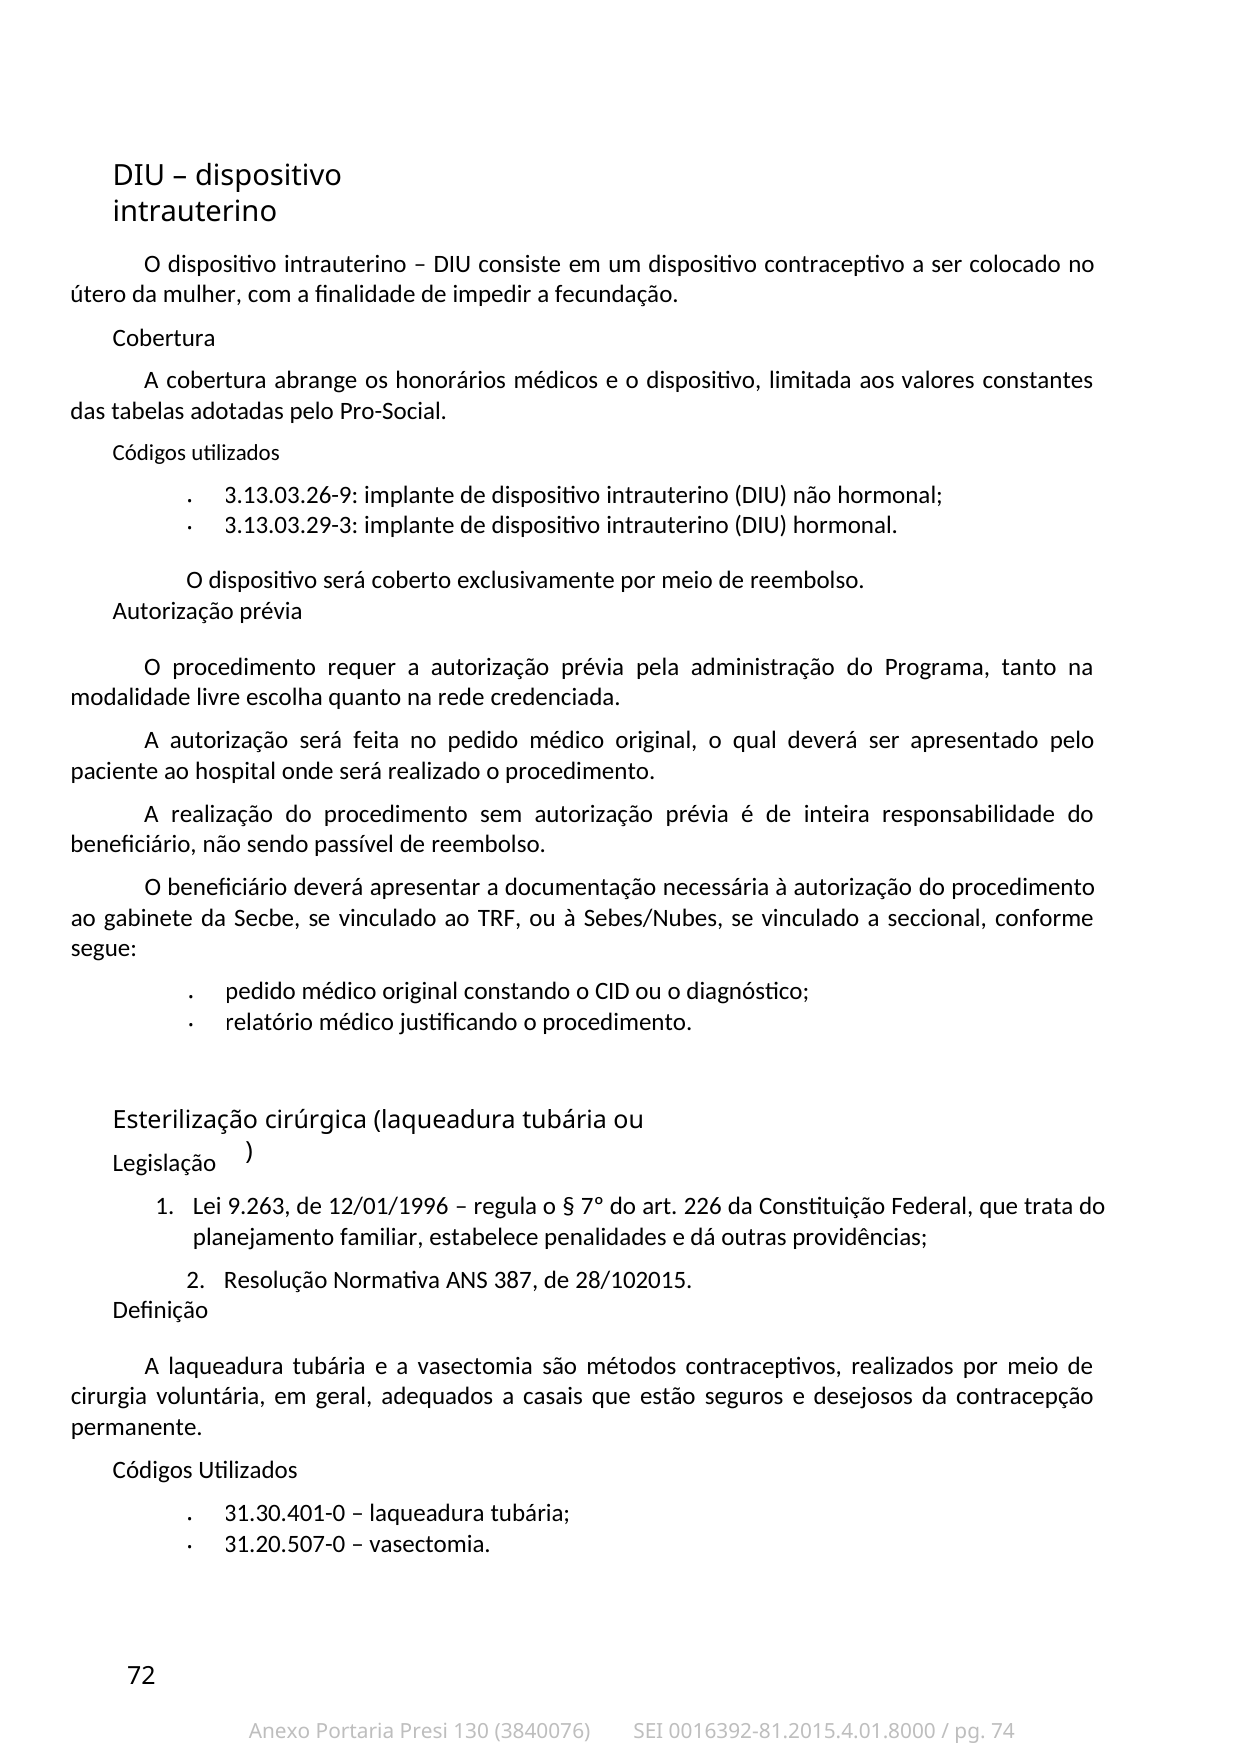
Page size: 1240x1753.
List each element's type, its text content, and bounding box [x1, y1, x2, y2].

text paciente ao hospital onde será realizado o procedimento. [70, 755, 1231, 785]
text Esterilização cirúrgica (laqueadura tubária ou vasectomia) [112, 1104, 785, 1165]
text pedido médico original constando o CID ou o diagnóstico; [227, 975, 879, 1006]
text Legislação [112, 1147, 236, 1178]
text Códigos utilizados [112, 438, 296, 466]
text . [187, 977, 219, 1004]
text . [186, 1526, 217, 1554]
text 31.20.507-0 – vasectomia. [226, 1528, 604, 1558]
text O dispositivo será coberto exclusivamente por meio de reembolso. [186, 564, 960, 595]
text Anexo Portaria Presi 130 (3840076) [248, 1720, 613, 1743]
text A laqueadura tubária e a vasectomia são métodos contraceptivos, realizados por meio de [144, 1350, 1231, 1380]
text relatório médico justificando o procedimento. [227, 1006, 879, 1036]
text 1. Lei 9.263, de 12/01/1996 – regula o § 7º do art. 226 da Constituição Federal, que trata do [155, 1190, 1231, 1221]
text A autorização será feita no pedido médico original, o qual deverá ser apresentado pelo [144, 724, 1231, 755]
text planejamento familiar, estabelece penalidades e dá outras providências; [193, 1221, 1231, 1251]
text ao gabinete da Secbe, se vinculado ao TRF, ou à Sebes/Nubes, se vinculado a seccional, conforme [71, 902, 1231, 932]
text 3.13.03.29-3: implante de dispositivo intrauterino (DIU) hormonal. [226, 509, 1033, 540]
text O dispositivo intrauterino – DIU consiste em um dispositivo contraceptivo a ser colocado no [144, 248, 1231, 278]
text segue: [71, 932, 1231, 963]
text A cobertura abrange os honorários médicos e o dispositivo, limitada aos valores constantes [144, 364, 1231, 395]
text modalidade livre escolha quanto na rede credenciada. [70, 681, 1231, 712]
text cirurgia voluntária, em geral, adequados a casais que estão seguros e desejosos da contracepção [71, 1380, 1231, 1411]
text 3.13.03.26-9: implante de dispositivo intrauterino (DIU) não hormonal; [226, 479, 1033, 509]
text 31.30.401-0 – laqueadura tubária; [226, 1497, 604, 1528]
text beneficiário, não sendo passível de reembolso. [70, 828, 1231, 859]
text útero da mulher, com a finalidade de impedir a fecundação. [70, 278, 1231, 309]
text 2. Resolução Normativa ANS 387, de 28/102015. [186, 1264, 761, 1294]
text SEI 0016392-81.2015.4.01.8000 / pg. 74 [633, 1720, 1048, 1743]
text 72 [127, 1660, 170, 1691]
text Códigos Utilizados [112, 1454, 318, 1484]
text . [186, 480, 217, 508]
text . [187, 1004, 219, 1032]
text DIU – dispositivo intrauterino [112, 157, 507, 228]
text permanente. [71, 1411, 1231, 1441]
text O procedimento requer a autorização prévia pela administração do Programa, tanto na [144, 651, 1231, 681]
text . [186, 1498, 217, 1526]
text . [186, 508, 217, 535]
text Definição [112, 1294, 761, 1325]
text O beneficiário deverá apresentar a documentação necessária à autorização do procedimento [144, 871, 1231, 902]
text Autorização prévia [112, 595, 960, 626]
text das tabelas adotadas pelo Pro-Social. [70, 395, 1231, 426]
text Cobertura [112, 322, 235, 352]
text A realização do procedimento sem autorização prévia é de inteira responsabilidade do [144, 798, 1231, 828]
